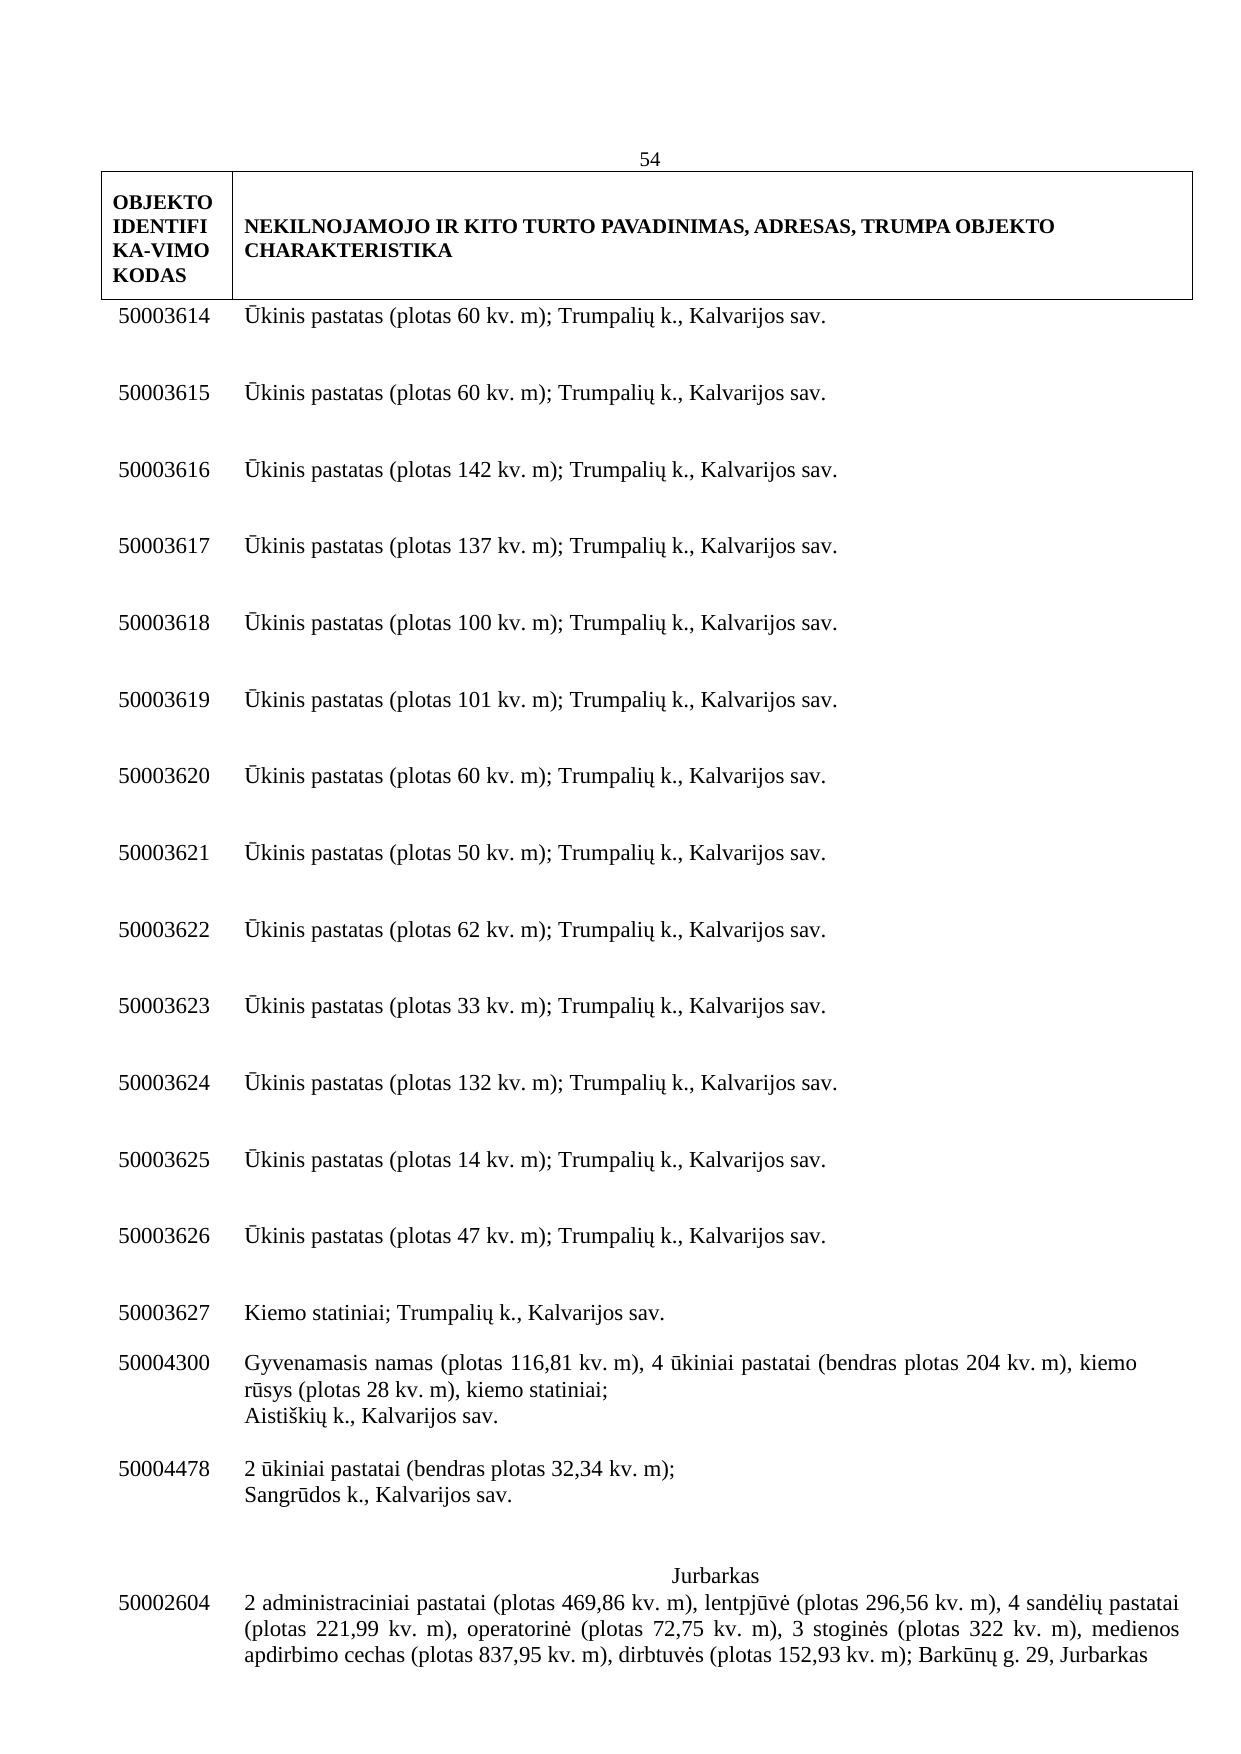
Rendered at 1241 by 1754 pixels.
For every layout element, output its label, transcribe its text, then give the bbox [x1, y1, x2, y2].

table_cell [101, 736, 1198, 762]
table_cell Ūkinis pastatas (plotas 60 kv. m); Trumpalių k., Kalvarijos sav. [233, 303, 1192, 353]
table_cell 50004478 [101, 1455, 233, 1508]
table_cell [1193, 533, 1198, 583]
table_cell Ūkinis pastatas (plotas 50 kv. m); Trumpalių k., Kalvarijos sav. [233, 839, 1192, 889]
table_cell 50003624 [101, 1069, 233, 1119]
table_cell [1193, 1146, 1198, 1196]
table_cell [101, 1429, 1198, 1455]
table_cell Ūkinis pastatas (plotas 47 kv. m); Trumpalių k., Kalvarijos sav. [233, 1223, 1192, 1273]
table_cell Ūkinis pastatas (plotas 100 kv. m); Trumpalių k., Kalvarijos sav. [233, 609, 1192, 659]
table_cell [101, 1273, 1198, 1299]
table_cell 50003618 [101, 609, 233, 659]
table_cell 2 ūkiniai pastatai (bendras plotas 32,34 kv. m); Sangrūdos k., Kalvarijos sav. [233, 1455, 1148, 1508]
table_cell [101, 660, 1198, 686]
table_cell Ūkinis pastatas (plotas 137 kv. m); Trumpalių k., Kalvarijos sav. [233, 533, 1192, 583]
table_cell Gyvenamasis namas (plotas 116,81 kv. m), 4 ūkiniai pastatai (bendras plotas 204 kv. m), kiemo rūsys (plotas 28 kv. m), kiemo statiniai; Aistiškių k., Kalvarijos sav. [233, 1350, 1148, 1428]
table_cell [101, 813, 1198, 839]
table_cell [101, 1120, 1198, 1146]
table_cell [1193, 993, 1198, 1043]
table_cell [1193, 763, 1198, 813]
table_cell [1193, 303, 1198, 353]
table_cell Ūkinis pastatas (plotas 33 kv. m); Trumpalių k., Kalvarijos sav. [233, 993, 1192, 1043]
table_cell [1193, 1299, 1198, 1349]
table_cell [101, 583, 1198, 609]
table_cell 50003621 [101, 839, 233, 889]
table_cell [1193, 1069, 1198, 1119]
table_cell [1148, 1455, 1192, 1508]
table_cell 50003622 [101, 916, 233, 966]
table_cell 50003619 [101, 686, 233, 736]
table_cell [101, 1534, 1198, 1560]
table_cell Ūkinis pastatas (plotas 142 kv. m); Trumpalių k., Kalvarijos sav. [233, 456, 1192, 506]
table_cell Ūkinis pastatas (plotas 132 kv. m); Trumpalių k., Kalvarijos sav. [233, 1069, 1192, 1119]
table_cell 50003623 [101, 993, 233, 1043]
table_cell [1148, 1350, 1192, 1428]
table_cell 50004300 [101, 1350, 233, 1428]
table_cell [1193, 379, 1198, 429]
table_cell Kiemo statiniai; Trumpalių k., Kalvarijos sav. [233, 1299, 1192, 1349]
table_cell 50003614 [101, 303, 233, 353]
table_cell 50002604 [101, 1589, 233, 1668]
table_cell 2 administraciniai pastatai (plotas 469,86 kv. m), lentpjūvė (plotas 296,56 kv. m), 4 sandėlių pastatai (plotas 221,99 kv. m), operatorinė (plotas 72,75 kv. m), 3 stoginės (plotas 322 kv. m), medienos apdirbimo cechas (plotas 837,95 kv. m), dirbtuvės (plotas 152,93 kv. m); Barkūnų g. 29, Jurbarkas [233, 1589, 1192, 1668]
table_cell [1193, 1350, 1198, 1428]
table_cell [101, 353, 1198, 379]
table_cell 50003626 [101, 1223, 233, 1273]
table_cell 50003625 [101, 1146, 233, 1196]
table_cell [101, 890, 1198, 916]
table_cell [101, 1508, 1198, 1534]
table_cell [101, 1668, 1198, 1694]
table_cell 50003616 [101, 456, 233, 506]
table_cell [1193, 609, 1198, 659]
table_cell Jurbarkas [233, 1563, 1198, 1589]
table_cell [1193, 1455, 1198, 1508]
table_cell Ūkinis pastatas (plotas 60 kv. m); Trumpalių k., Kalvarijos sav. [233, 763, 1192, 813]
table_cell Ūkinis pastatas (plotas 60 kv. m); Trumpalių k., Kalvarijos sav. [233, 379, 1192, 429]
table_cell [1193, 1223, 1198, 1273]
table_cell Ūkinis pastatas (plotas 62 kv. m); Trumpalių k., Kalvarijos sav. [233, 916, 1192, 966]
table_cell [101, 430, 1198, 456]
table_cell [1193, 916, 1198, 966]
table_cell [101, 1563, 233, 1589]
table_cell [101, 506, 1198, 532]
table_cell [101, 1196, 1198, 1222]
table_cell [1193, 1589, 1198, 1668]
table_cell [101, 966, 1198, 992]
table_cell [1193, 456, 1198, 506]
table_cell 50003620 [101, 763, 233, 813]
table_cell 50003617 [101, 533, 233, 583]
table_cell [1193, 839, 1198, 889]
table_cell Ūkinis pastatas (plotas 14 kv. m); Trumpalių k., Kalvarijos sav. [233, 1146, 1192, 1196]
table_cell [1193, 686, 1198, 736]
table_cell Ūkinis pastatas (plotas 101 kv. m); Trumpalių k., Kalvarijos sav. [233, 686, 1192, 736]
table_cell [101, 1043, 1198, 1069]
table_cell 50003627 [101, 1299, 233, 1349]
table_cell 50003615 [101, 379, 233, 429]
